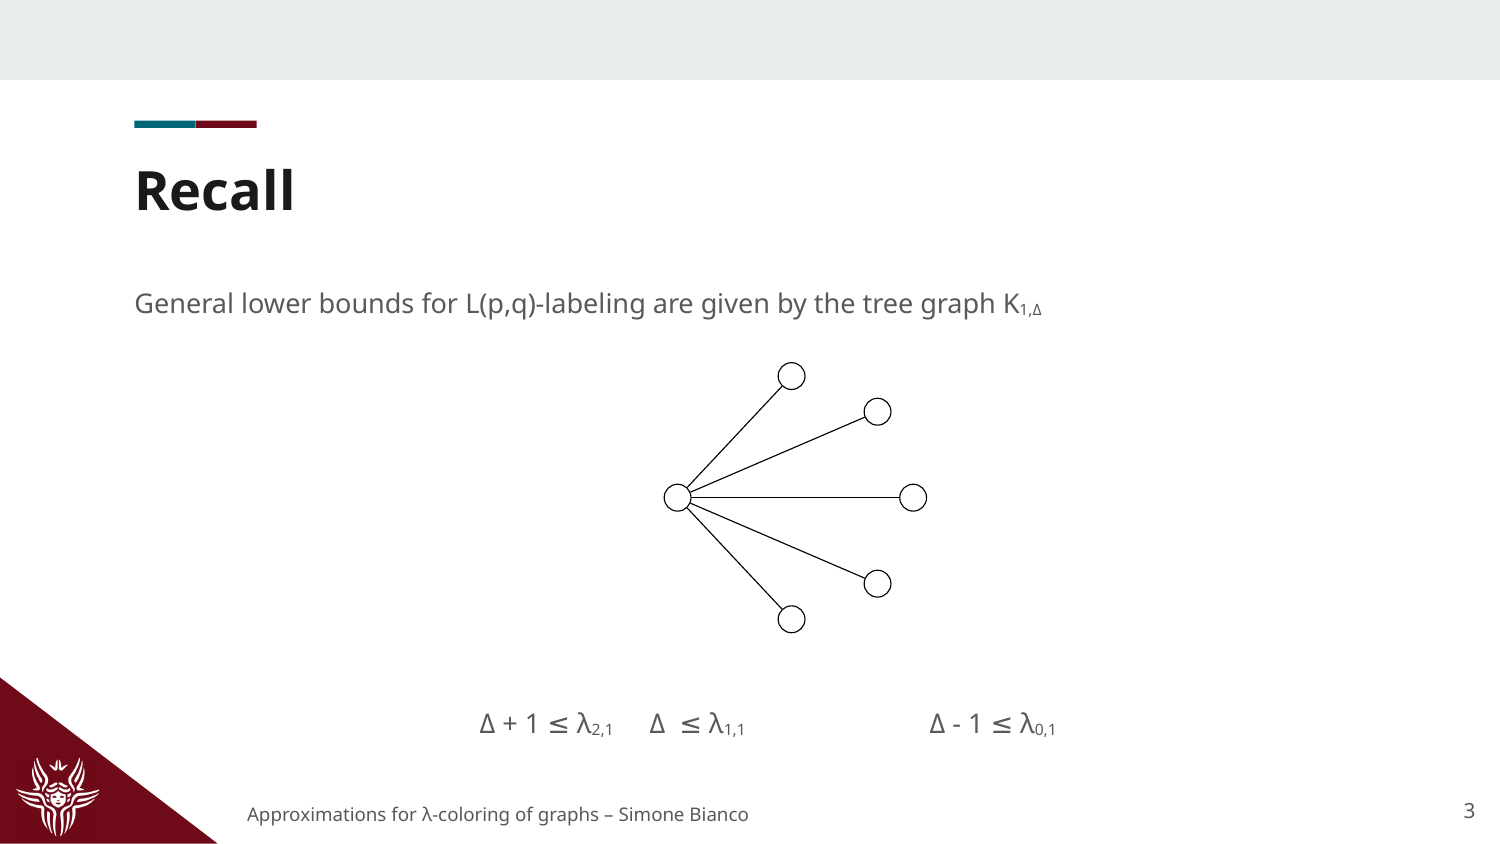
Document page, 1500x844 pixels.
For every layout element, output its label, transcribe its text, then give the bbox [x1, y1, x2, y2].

list General lower bounds for L(p,q)-labeling are given by the tree graph K1,Δ Δ + 1 ≤ λ2,1 Δ ≤ λ1,1 Δ - 1 ≤ λ0,1 [119, 266, 1418, 637]
text_box Approximations for λ-coloring of graphs – Simone Bianco [232, 783, 1193, 839]
slide_number [1400, 779, 1491, 844]
picture [16, 758, 100, 839]
picture [663, 362, 928, 634]
title Recall [119, 141, 1381, 230]
